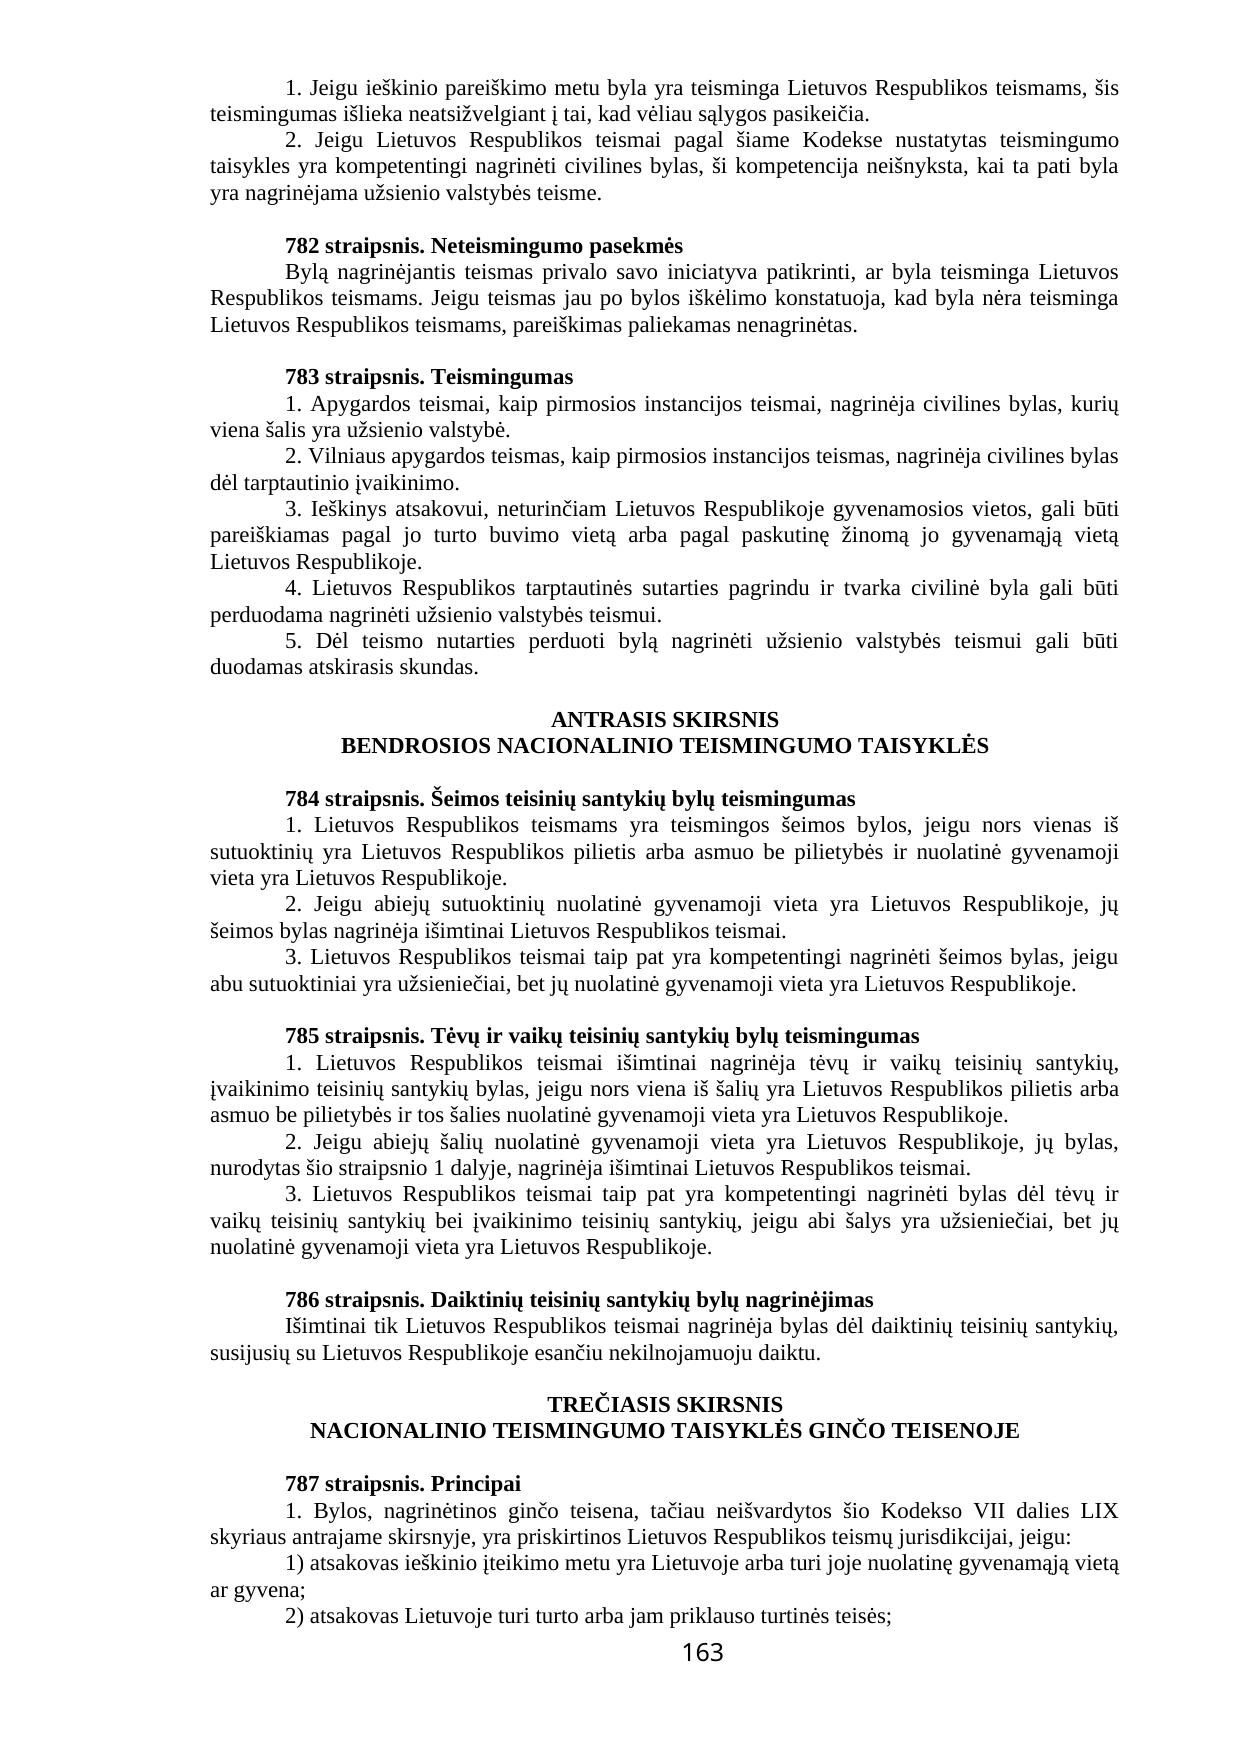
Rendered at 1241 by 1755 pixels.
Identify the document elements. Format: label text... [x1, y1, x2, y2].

text 1. Apygardos teismai, kaip pirmosios instancijos teismai, nagrinėja civilines bylas, kurių viena šalis yra užsienio valstybė. [210, 390, 1120, 442]
subtitle BENDROSIOS Nacionalinio teismingumo taisyklės [210, 732, 1120, 759]
text 2. Vilniaus apygardos teismas, kaip pirmosios instancijos teismas, nagrinėja civilines bylas dėl tarptautinio įvaikinimo. [210, 442, 1120, 495]
text 1. Bylos, nagrinėtinos ginčo teisena, tačiau neišvardytos šio Kodekso VII dalies LIX skyriaus antrajame skirsnyje, yra priskirtinos Lietuvos Respublikos teismų jurisdikcijai, jeigu: [210, 1497, 1120, 1549]
text 787 straipsnis. Principai [210, 1470, 1120, 1497]
subtitle Trečiasis skirsnis [210, 1391, 1120, 1418]
subtitle Nacionalinio teismingumo taisyklės ginčo teisenoje [210, 1418, 1120, 1444]
text 785 straipsnis. Tėvų ir vaikų teisinių santykių bylų teismingumas [210, 1022, 1120, 1049]
text 1. Lietuvos Respublikos teismai išimtinai nagrinėja tėvų ir vaikų teisinių santykių, įvaikinimo teisinių santykių bylas, jeigu nors viena iš šalių yra Lietuvos Respublikos pilietis arba asmuo be pilietybės ir tos šalies nuolatinė gyvenamoji vieta yra Lietuvos Respublikoje. [210, 1049, 1120, 1128]
text 4. Lietuvos Respublikos tarptautinės sutarties pagrindu ir tvarka civilinė byla gali būti perduodama nagrinėti užsienio valstybės teismui. [210, 574, 1120, 627]
text 1. Lietuvos Respublikos teismams yra teismingos šeimos bylos, jeigu nors vienas iš sutuoktinių yra Lietuvos Respublikos pilietis arba asmuo be pilietybės ir nuolatinė gyvenamoji vieta yra Lietuvos Respublikoje. [210, 811, 1120, 891]
text 5. Dėl teismo nutarties perduoti bylą nagrinėti užsienio valstybės teismui gali būti duodamas atskirasis skundas. [210, 627, 1120, 680]
text 1) atsakovas ieškinio įteikimo metu yra Lietuvoje arba turi joje nuolatinę gyvenamąją vietą ar gyvena; [210, 1549, 1120, 1602]
text 2. Jeigu Lietuvos Respublikos teismai pagal šiame Kodekse nustatytas teismingumo taisykles yra kompetentingi nagrinėti civilines bylas, ši kompetencija neišnyksta, kai ta pati byla yra nagrinėjama užsienio valstybės teisme. [210, 126, 1120, 205]
text 3. Ieškinys atsakovui, neturinčiam Lietuvos Respublikoje gyvenamosios vietos, gali būti pareiškiamas pagal jo turto buvimo vietą arba pagal paskutinę žinomą jo gyvenamąją vietą Lietuvos Respublikoje. [210, 495, 1120, 574]
subtitle Antrasis skirsnis [210, 706, 1120, 732]
text 2. Jeigu abiejų šalių nuolatinė gyvenamoji vieta yra Lietuvos Respublikoje, jų bylas, nurodytas šio straipsnio 1 dalyje, nagrinėja išimtinai Lietuvos Respublikos teismai. [210, 1128, 1120, 1180]
text 1. Jeigu ieškinio pareiškimo metu byla yra teisminga Lietuvos Respublikos teismams, šis teismingumas išlieka neatsižvelgiant į tai, kad vėliau sąlygos pasikeičia. [210, 73, 1120, 126]
text 3. Lietuvos Respublikos teismai taip pat yra kompetentingi nagrinėti šeimos bylas, jeigu abu sutuoktiniai yra užsieniečiai, bet jų nuolatinė gyvenamoji vieta yra Lietuvos Respublikoje. [210, 943, 1120, 996]
text 2) atsakovas Lietuvoje turi turto arba jam priklauso turtinės teisės; [210, 1602, 1120, 1628]
text 782 straipsnis. Neteismingumo pasekmės [210, 232, 1120, 258]
text 784 straipsnis. Šeimos teisinių santykių bylų teismingumas [210, 785, 1120, 811]
text 783 straipsnis. Teismingumas [210, 363, 1120, 390]
text Bylą nagrinėjantis teismas privalo savo iniciatyva patikrinti, ar byla teisminga Lietuvos Respublikos teismams. Jeigu teismas jau po bylos iškėlimo konstatuoja, kad byla nėra teisminga Lietuvos Respublikos teismams, pareiškimas paliekamas nenagrinėtas. [210, 258, 1120, 337]
text 786 straipsnis. Daiktinių teisinių santykių bylų nagrinėjimas [210, 1286, 1120, 1312]
text 2. Jeigu abiejų sutuoktinių nuolatinė gyvenamoji vieta yra Lietuvos Respublikoje, jų šeimos bylas nagrinėja išimtinai Lietuvos Respublikos teismai. [210, 891, 1120, 943]
text Išimtinai tik Lietuvos Respublikos teismai nagrinėja bylas dėl daiktinių teisinių santykių, susijusių su Lietuvos Respublikoje esančiu nekilnojamuoju daiktu. [210, 1312, 1120, 1365]
text 3. Lietuvos Respublikos teismai taip pat yra kompetentingi nagrinėti bylas dėl tėvų ir vaikų teisinių santykių bei įvaikinimo teisinių santykių, jeigu abi šalys yra užsieniečiai, bet jų nuolatinė gyvenamoji vieta yra Lietuvos Respublikoje. [210, 1180, 1120, 1259]
